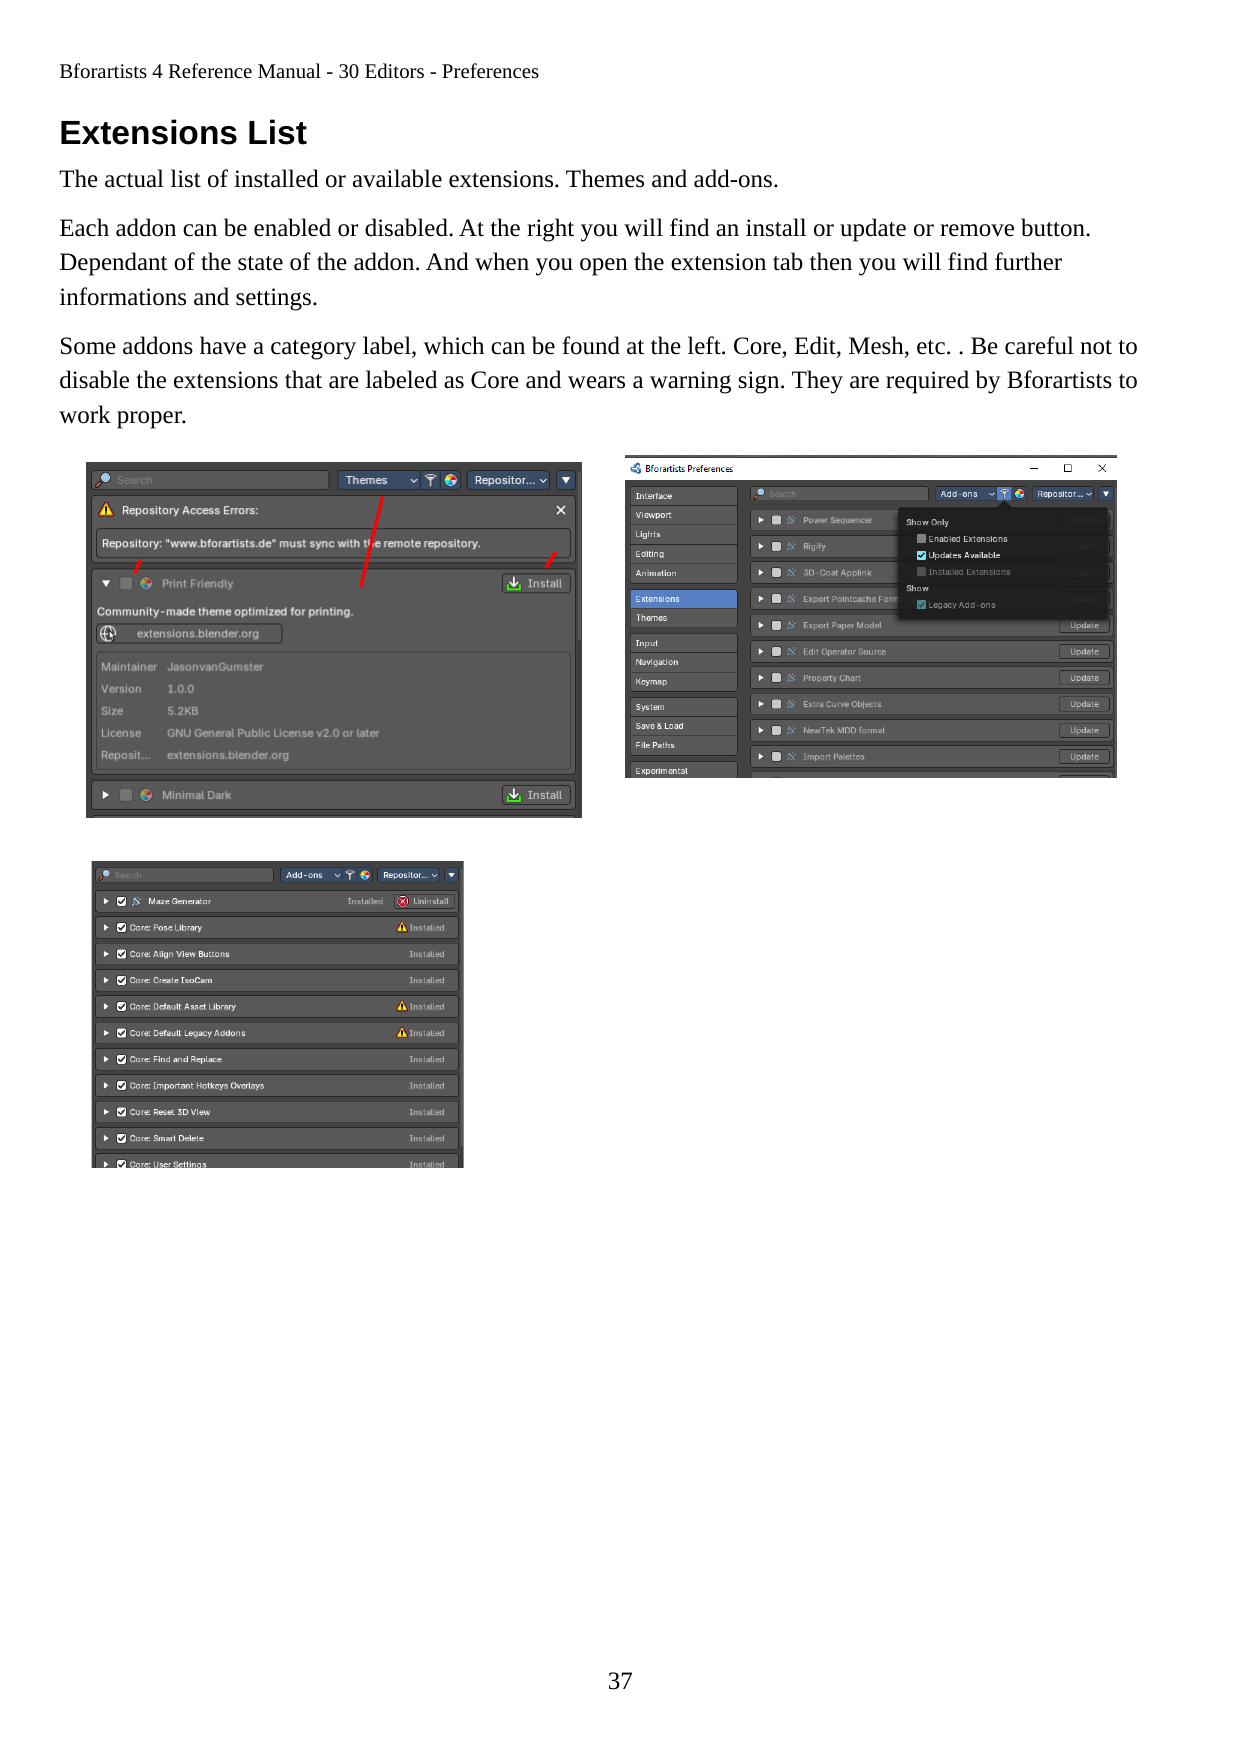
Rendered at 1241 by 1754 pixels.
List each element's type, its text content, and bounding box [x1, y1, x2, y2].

picture [91, 861, 464, 1168]
subtitle Extensions List [59, 113, 1181, 151]
text Each addon can be enabled or disabled. At the right you will find an install or update or remove button. Dependant of the state of the addon. And when you open the extension tab then you will find further informations and settings. [59, 213, 1181, 311]
picture [86, 462, 582, 818]
text The actual list of installed or available extensions. Themes and add-ons. [59, 164, 1181, 192]
text Some addons have a category label, which can be found at the left. Core, Edit, Mesh, etc. . Be careful not to disable the extensions that are labeled as Core and wears a warning sign. They are required by Bforartists to work proper. [59, 331, 1181, 428]
picture [625, 455, 1117, 778]
